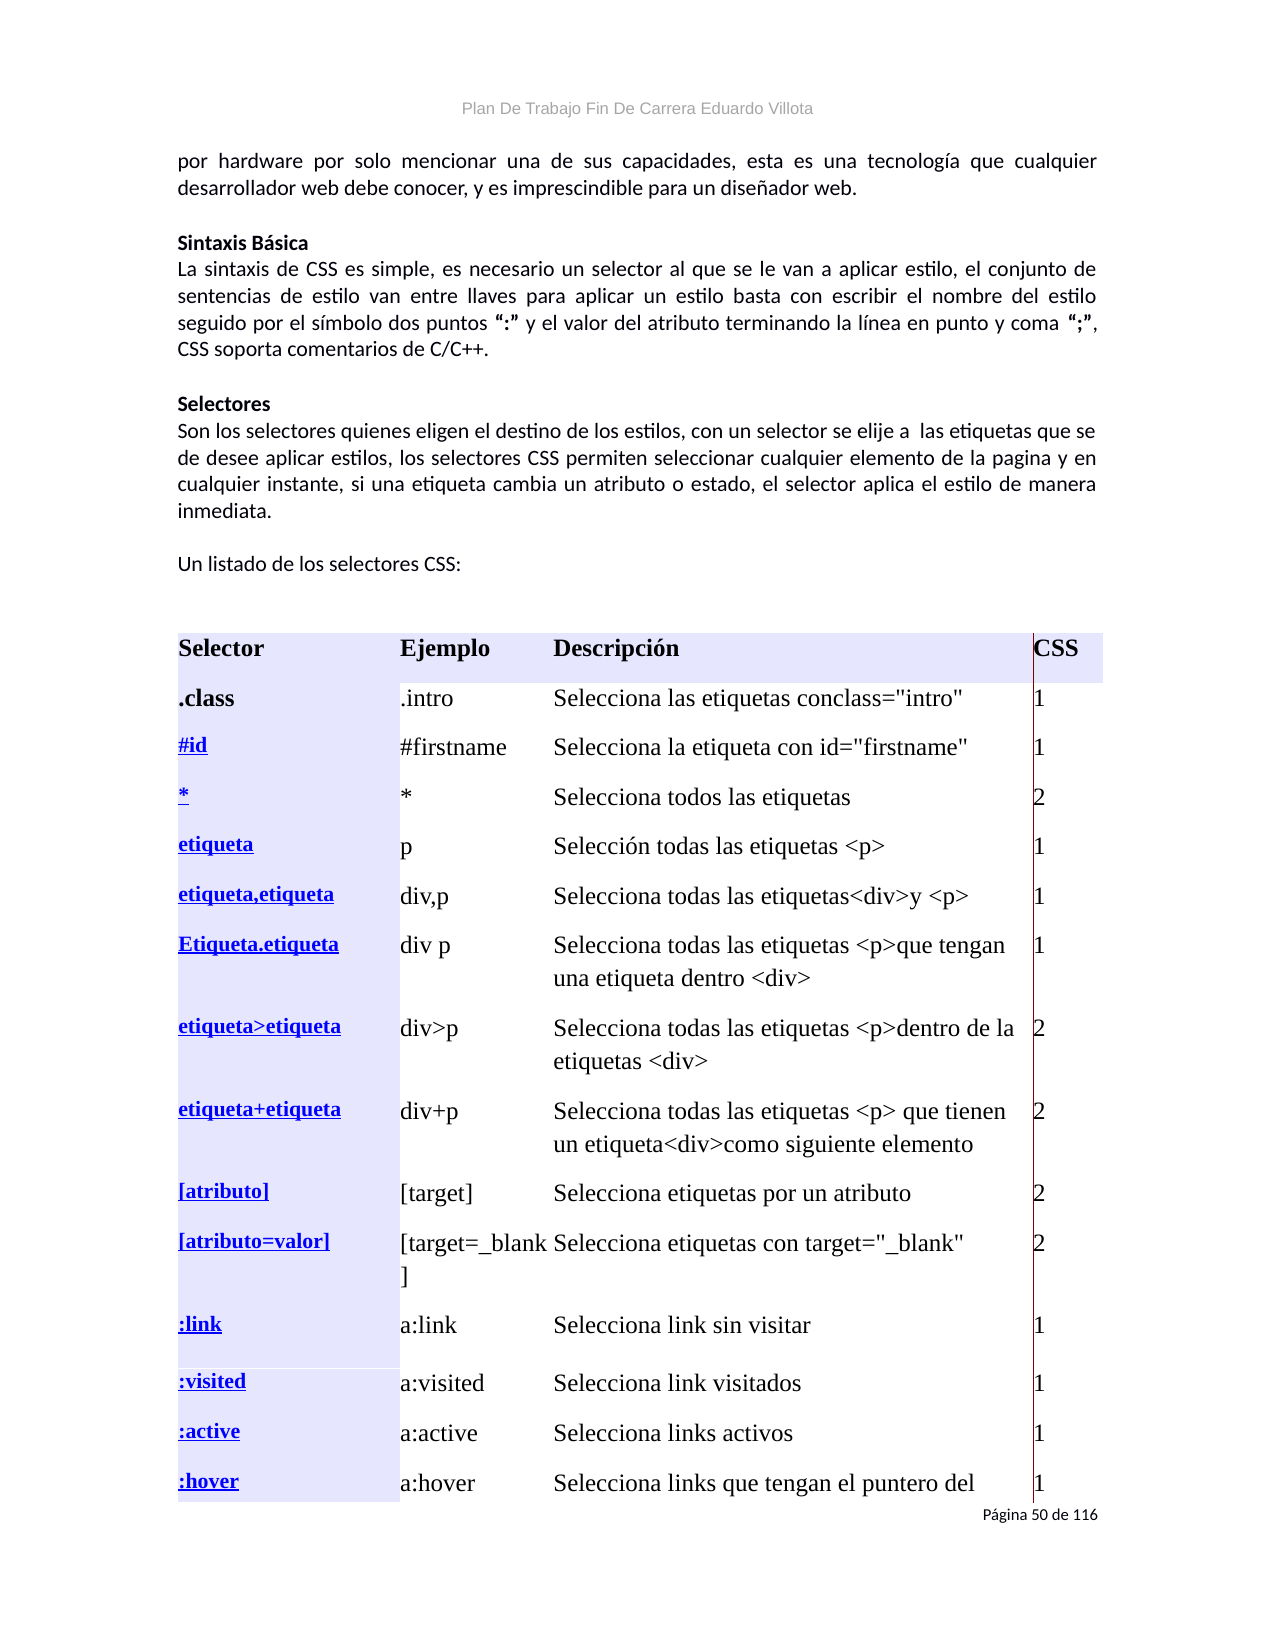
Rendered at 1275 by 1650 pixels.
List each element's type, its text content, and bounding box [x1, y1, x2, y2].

table_cell 2 [1034, 1178, 1103, 1228]
table_cell Selecciona etiquetas con target="_blank" [553, 1228, 1033, 1311]
table_cell Selecciona link visitados [553, 1369, 1033, 1418]
table_cell etiqueta [178, 831, 400, 881]
table_cell 1 [1034, 1468, 1103, 1502]
table_cell a:active [400, 1418, 553, 1468]
table_cell * [400, 782, 553, 831]
table_cell :visited [178, 1369, 400, 1418]
table_cell :link [178, 1311, 400, 1368]
table_header Ejemplo [400, 633, 553, 683]
table_cell Selecciona etiquetas por un atributo [553, 1178, 1033, 1228]
table_cell 2 [1034, 782, 1103, 831]
table_cell 1 [1034, 881, 1103, 931]
table_cell Selecciona link sin visitar [553, 1311, 1033, 1368]
table_cell :active [178, 1418, 400, 1468]
table_cell Selección todas las etiquetas <p> [553, 831, 1033, 881]
table_cell Selecciona la etiqueta con id="firstname" [553, 732, 1033, 782]
table_cell [atributo] [178, 1178, 400, 1228]
table_cell a:hover [400, 1468, 553, 1502]
table_cell .class [178, 683, 400, 732]
table_cell p [400, 831, 553, 881]
table_cell 1 [1034, 683, 1103, 732]
table_cell Selecciona todas las etiquetas <p> que tienen un etiqueta<div>como siguiente elemento [553, 1096, 1033, 1178]
table_header CSS [1034, 633, 1103, 683]
table_cell 2 [1034, 1228, 1103, 1311]
text Son los selectores quienes eligen el destino de los estilos, con un selector se elije a las etiquetas que se de desee aplicar estilos, los selectores CSS permiten seleccionar cualquier elemento de la pagina y en cualquier instante, si una etiqueta cambia un atributo o estado, el selector aplica el estilo de manera inmediata. [177, 417, 1098, 524]
text por hardware por solo mencionar una de sus capacidades, esta es una tecnología que cualquier desarrollador web debe conocer, y es imprescindible para un diseñador web. [177, 148, 1098, 201]
table_cell #firstname [400, 732, 553, 782]
table_header Selector [178, 633, 400, 683]
table_cell a:link [400, 1311, 553, 1368]
text Selectores [177, 390, 1098, 417]
table_cell div p [400, 931, 553, 1013]
table_cell 2 [1034, 1096, 1103, 1178]
table_cell etiqueta+etiqueta [178, 1096, 400, 1178]
table_cell Selecciona links que tengan el puntero del [553, 1468, 1033, 1502]
table_cell [atributo=valor] [178, 1228, 400, 1311]
table_cell etiqueta>etiqueta [178, 1013, 400, 1096]
table_header Descripción [553, 633, 1033, 683]
table_cell Etiqueta.etiqueta [178, 931, 400, 1013]
table_cell .intro [400, 683, 553, 732]
table_cell 1 [1034, 1418, 1103, 1468]
table_cell Selecciona links activos [553, 1418, 1033, 1468]
table_cell :hover [178, 1468, 400, 1502]
text Un listado de los selectores CSS: [177, 550, 1098, 577]
table_cell [target] [400, 1178, 553, 1228]
table_cell div>p [400, 1013, 553, 1096]
table_cell 1 [1034, 831, 1103, 881]
table_cell Selecciona todas las etiquetas <p>que tengan una etiqueta dentro <div> [553, 931, 1033, 1013]
table_cell etiqueta,etiqueta [178, 881, 400, 931]
table_cell [target=_blank] [400, 1228, 553, 1311]
table_cell #id [178, 732, 400, 782]
table_cell 1 [1034, 1311, 1103, 1368]
table_cell Selecciona las etiquetas conclass="intro" [553, 683, 1033, 732]
table_cell Selecciona todos las etiquetas [553, 782, 1033, 831]
table_cell 2 [1034, 1013, 1103, 1096]
table_cell a:visited [400, 1369, 553, 1418]
table_cell 1 [1034, 931, 1103, 1013]
table_cell Selecciona todas las etiquetas <p>dentro de la etiquetas <div> [553, 1013, 1033, 1096]
table_cell 1 [1034, 1369, 1103, 1418]
table_cell 1 [1034, 732, 1103, 782]
text Sintaxis Básica [177, 229, 1098, 256]
table_cell div+p [400, 1096, 553, 1178]
table_cell * [178, 782, 400, 831]
text La sintaxis de CSS es simple, es necesario un selector al que se le van a aplicar estilo, el conjunto de sentencias de estilo van entre llaves para aplicar un estilo basta con escribir el nombre del estilo seguido por el símbolo dos puntos “:” y el valor del atributo terminando la línea en punto y coma “;”, CSS soporta comentarios de C/C++. [177, 256, 1098, 362]
table_cell div,p [400, 881, 553, 931]
table_cell Selecciona todas las etiquetas<div>y <p> [553, 881, 1033, 931]
